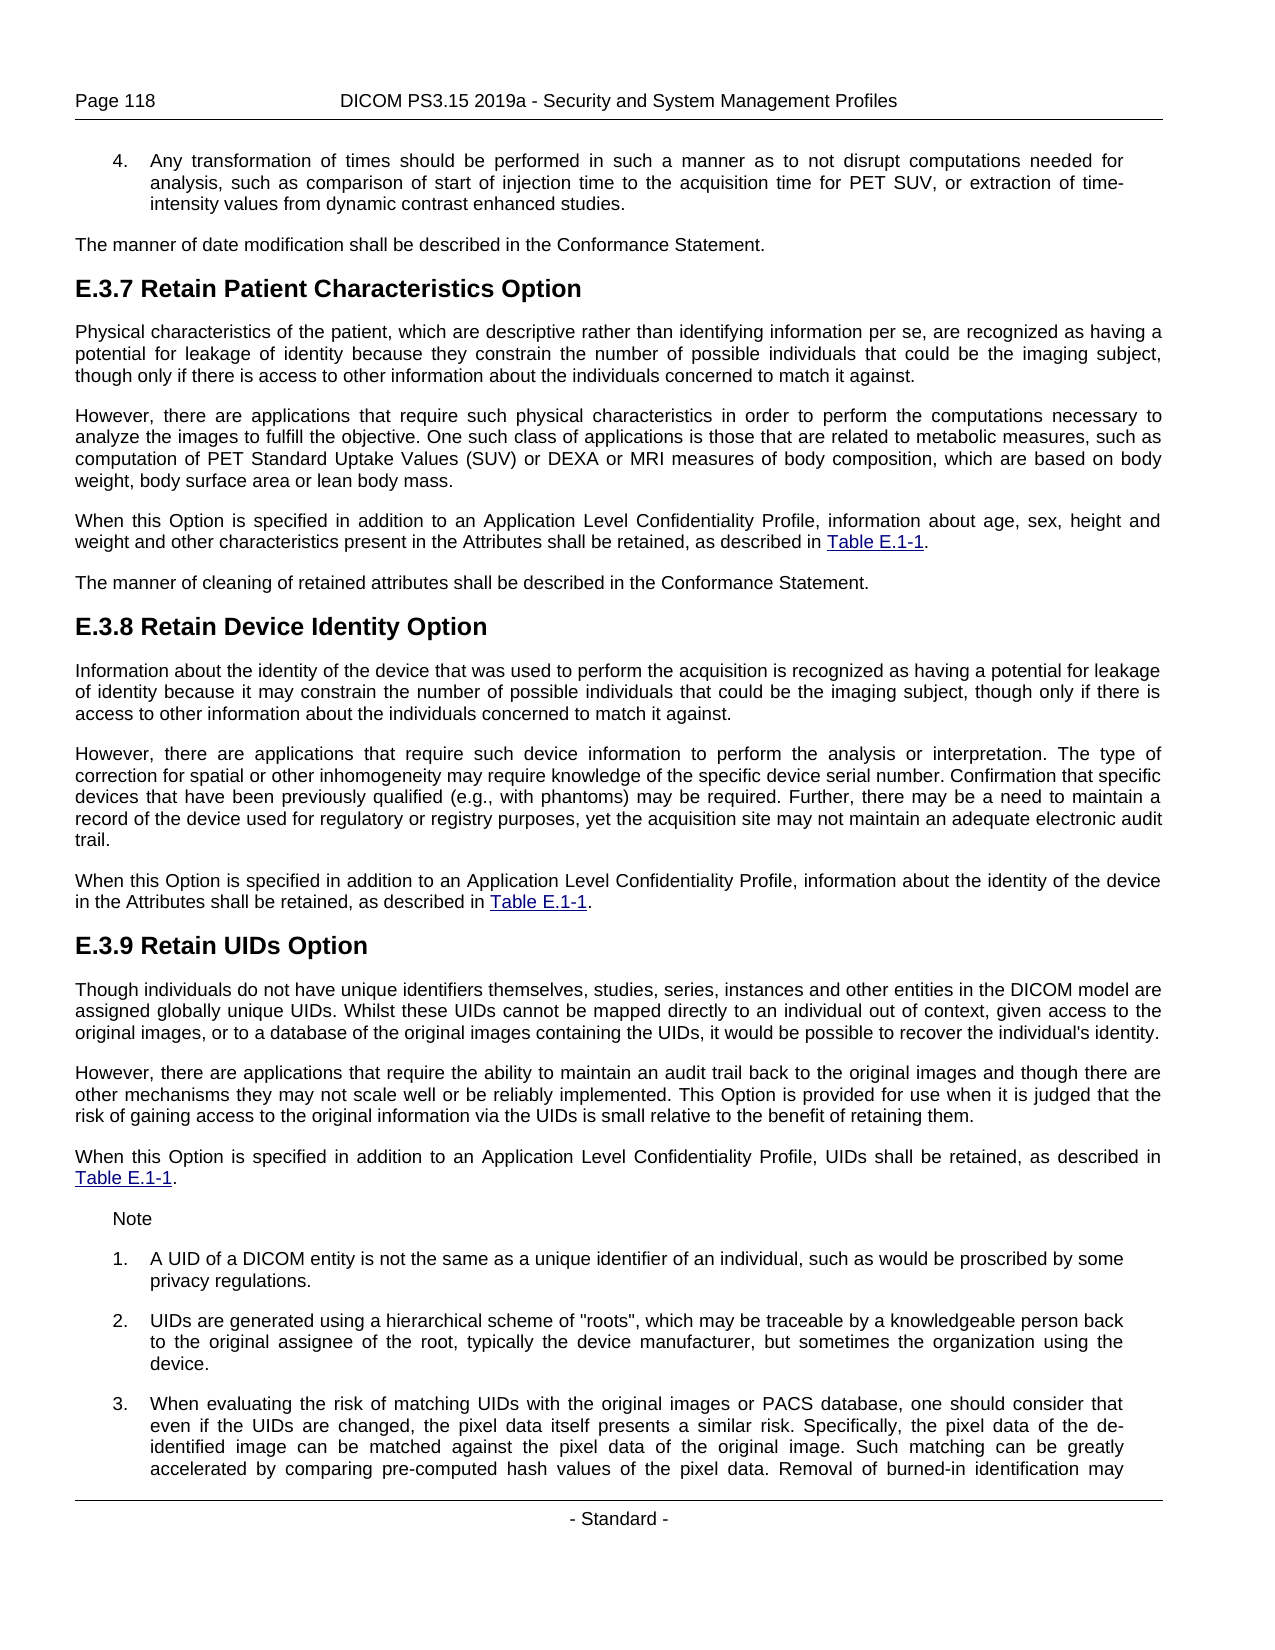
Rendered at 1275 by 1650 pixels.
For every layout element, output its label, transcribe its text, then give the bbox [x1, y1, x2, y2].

list UIDs are generated using a hierarchical scheme of "roots", which may be traceable by a knowledgeable person back to the original assignee of the root, typically the device manufacturer, but sometimes the organization using the device. [112, 1310, 1125, 1374]
text The manner of date modification shall be described in the Conformance Statement. [75, 233, 1162, 255]
text E.3.7 Retain Patient Characteristics Option [75, 274, 1162, 302]
text Though individuals do not have unique identifiers themselves, studies, series, instances and other entities in the DICOM model are assigned globally unique UIDs. Whilst these UIDs cannot be mapped directly to an individual out of context, given access to the original images, or to a database of the original images containing the UIDs, it would be possible to recover the individual's identity. [75, 979, 1162, 1043]
text Information about the identity of the device that was used to perform the acquisition is recognized as having a potential for leakage of identity because it may constrain the number of possible individuals that could be the imaging subject, though only if there is access to other information about the individuals concerned to match it against. [75, 659, 1162, 724]
text Physical characteristics of the patient, which are descriptive rather than identifying information per se, are recognized as having a potential for leakage of identity because they constrain the number of possible individuals that could be the imaging subject, though only if there is access to other information about the individuals concerned to match it against. [75, 321, 1162, 386]
list Any transformation of times should be performed in such a manner as to not disrupt computations needed for analysis, such as comparison of start of injection time to the acquisition time for PET SUV, or extraction of time-intensity values from dynamic contrast enhanced studies. [112, 150, 1125, 215]
text E.3.9 Retain UIDs Option [75, 931, 1162, 960]
text The manner of cleaning of retained attributes shall be described in the Conformance Statement. [75, 572, 1162, 593]
text However, there are applications that require such device information to perform the analysis or interpretation. The type of correction for spatial or other inhomogeneity may require knowledge of the specific device serial number. Confirmation that specific devices that have been previously qualified (e.g., with phantoms) may be required. Further, there may be a need to maintain a record of the device used for regulatory or registry purposes, yet the acquisition site may not maintain an adequate electronic audit trail. [75, 743, 1162, 851]
list A UID of a DICOM entity is not the same as a unique identifier of an individual, such as would be proscribed by some privacy regulations. [112, 1248, 1125, 1291]
text Note [112, 1207, 1125, 1229]
text However, there are applications that require the ability to maintain an audit trail back to the original images and though there are other mechanisms they may not scale well or be reliably implemented. This Option is provided for use when it is judged that the risk of gaining access to the original information via the UIDs is small relative to the benefit of retaining them. [75, 1062, 1162, 1127]
text However, there are applications that require such physical characteristics in order to perform the computations necessary to analyze the images to fulfill the objective. One such class of applications is those that are related to metabolic measures, such as computation of PET Standard Uptake Values (SUV) or DEXA or MRI measures of body composition, which are based on body weight, body surface area or lean body mass. [75, 405, 1162, 491]
text When this Option is specified in addition to an Application Level Confidentiality Profile, UIDs shall be retained, as described in Table E.1-1. [75, 1146, 1162, 1189]
text When this Option is specified in addition to an Application Level Confidentiality Profile, information about age, sex, height and weight and other characteristics present in the Attributes shall be retained, as described in Table E.1-1. [75, 510, 1162, 553]
list When evaluating the risk of matching UIDs with the original images or PACS database, one should consider that even if the UIDs are changed, the pixel data itself presents a similar risk. Specifically, the pixel data of the de-identified image can be matched against the pixel data of the original image. Such matching can be greatly accelerated by comparing pre-computed hash values of the pixel data. Removal of burned-in identification may [112, 1393, 1125, 1479]
text When this Option is specified in addition to an Application Level Confidentiality Profile, information about the identity of the device in the Attributes shall be retained, as described in Table E.1-1. [75, 869, 1162, 912]
text E.3.8 Retain Device Identity Option [75, 612, 1162, 641]
